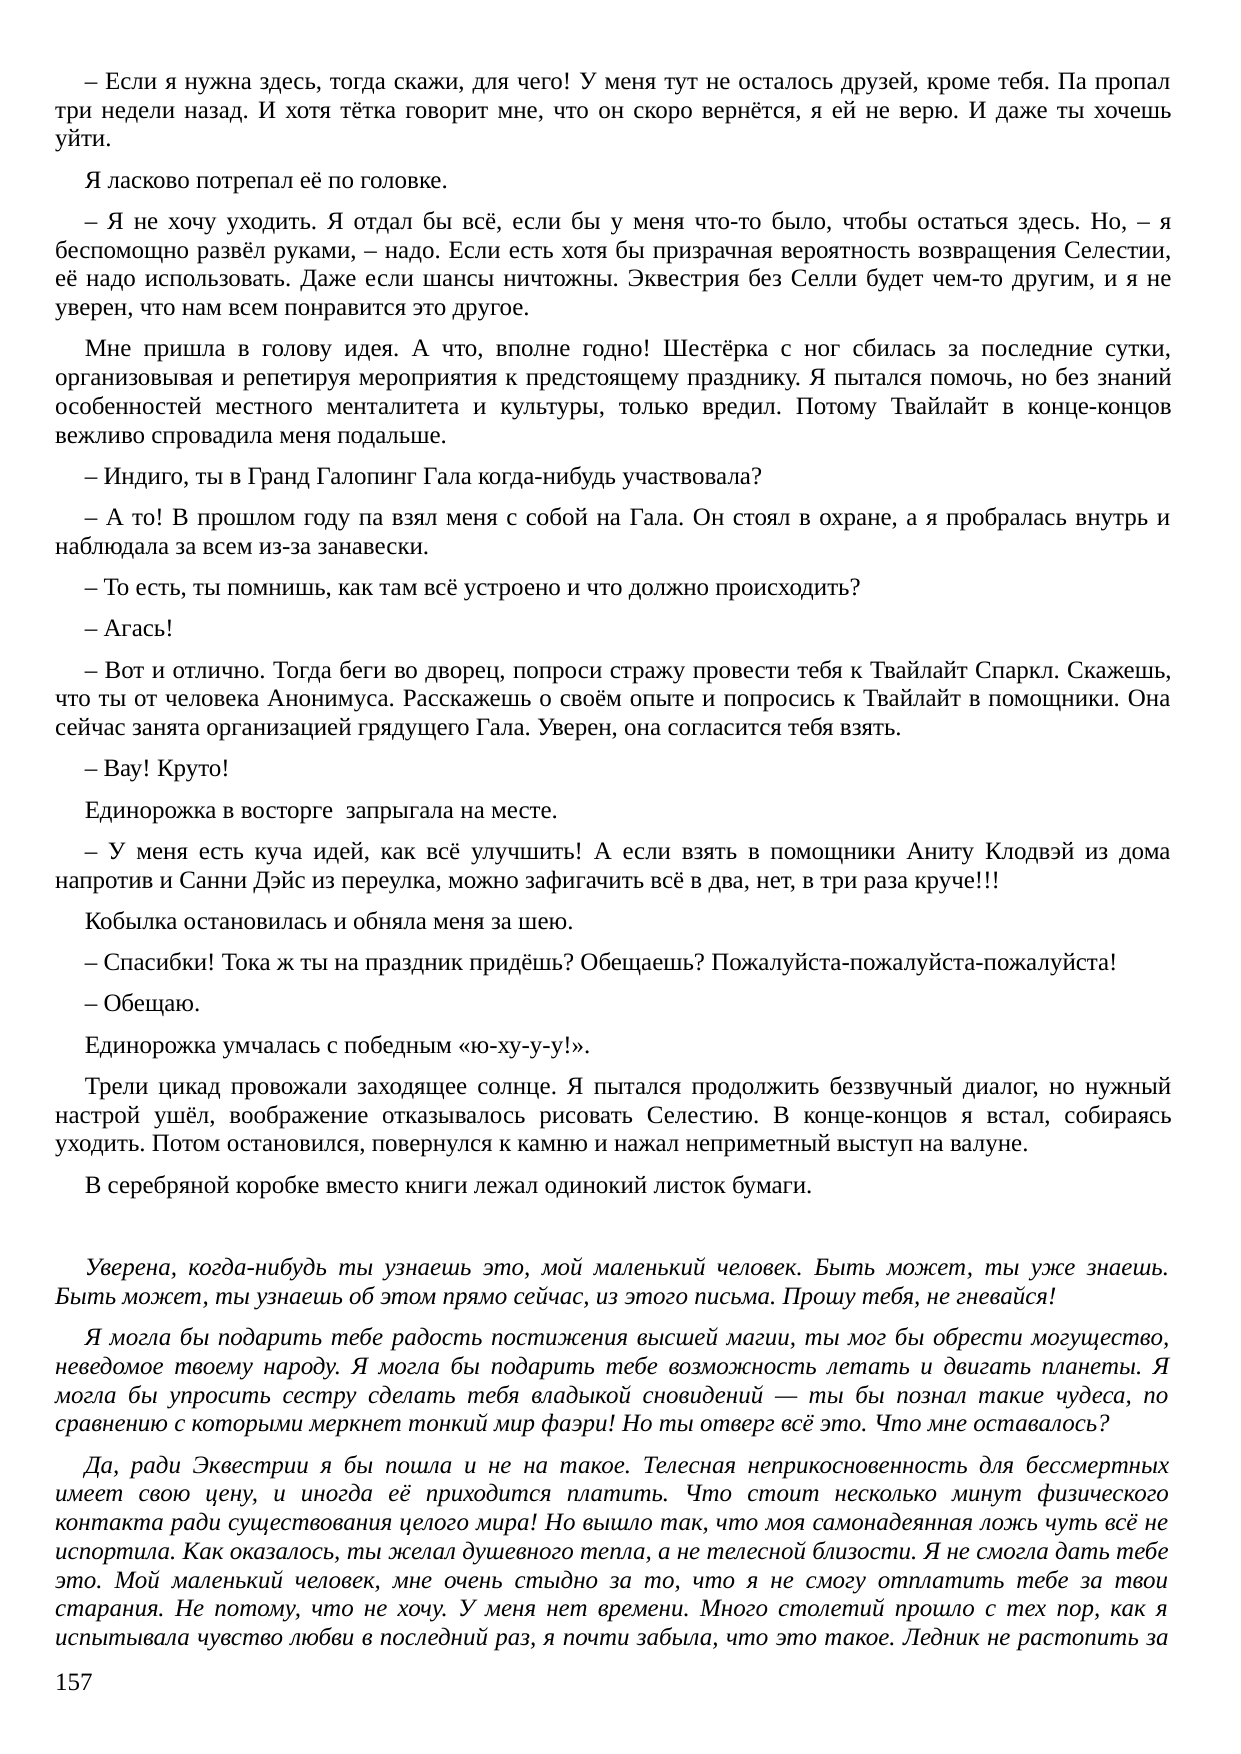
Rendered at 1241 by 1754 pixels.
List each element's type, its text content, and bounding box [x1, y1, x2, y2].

text – А то! В прошлом году па взял меня с собой на Гала. Он стоял в охране, а я пробралась внутрь и наблюдала за всем из-за занавески. [55, 502, 1173, 560]
text – Если я нужна здесь, тогда скажи, для чего! У меня тут не осталось друзей, кроме тебя. Па пропал три недели назад. И хотя тётка говорит мне, что он скоро вернётся, я ей не верю. И даже ты хочешь уйти. [55, 66, 1173, 152]
text Кобылка остановилась и обняла меня за шею. [55, 906, 1173, 935]
text – Я не хочу уходить. Я отдал бы всё, если бы у меня что-то было, чтобы остаться здесь. Но, – я беспомощно развёл руками, – надо. Если есть хотя бы призрачная вероятность возвращения Селестии, её надо использовать. Даже если шансы ничтожны. Эквестрия без Селли будет чем-то другим, и я не уверен, что нам всем понравится это другое. [55, 206, 1173, 321]
text Трели цикад провожали заходящее солнце. Я пытался продолжить беззвучный диалог, но нужный настрой ушёл, воображение отказывалось рисовать Селестию. В конце-концов я встал, собираясь уходить. Потом остановился, повернулся к камню и нажал неприметный выступ на валуне. [55, 1071, 1173, 1157]
text Мне пришла в голову идея. А что, вполне годно! Шестёрка с ног сбилась за последние сутки, организовывая и репетируя мероприятия к предстоящему празднику. Я пытался помочь, но без знаний особенностей местного менталитета и культуры, только вредил. Потому Твайлайт в конце-концов вежливо спровадила меня подальше. [55, 333, 1173, 448]
text Уверена, когда-нибудь ты узнаешь это, мой маленький человек. Быть может, ты уже знаешь. Быть может, ты узнаешь об этом прямо сейчас, из этого письма. Прошу тебя, не гневайся! [55, 1252, 1173, 1310]
text – Обещаю. [55, 988, 1173, 1017]
text – Вау! Круто! [55, 753, 1173, 782]
text – То есть, ты помнишь, как там всё устроено и что должно происходить? [55, 572, 1173, 601]
text – Вот и отлично. Тогда беги во дворец, попроси стражу провести тебя к Твайлайт Спаркл. Скажешь, что ты от человека Анонимуса. Расскажешь о своём опыте и попросись к Твайлайт в помощники. Она сейчас занята организацией грядущего Гала. Уверен, она согласится тебя взять. [55, 655, 1173, 741]
text – Агась! [55, 613, 1173, 642]
text Я могла бы подарить тебе радость постижения высшей магии, ты мог бы обрести могущество, неведомое твоему народу. Я могла бы подарить тебе возможность летать и двигать планеты. Я могла бы упросить сестру сделать тебя владыкой сновидений — ты бы познал такие чудеса, по сравнению с которыми меркнет тонкий мир фаэри! Но ты отверг всё это. Что мне оставалось? [55, 1322, 1173, 1437]
text – Спасибки! Тока ж ты на праздник придёшь? Обещаешь? Пожалуйста-пожалуйста-пожалуйста! [55, 947, 1173, 976]
text В серебряной коробке вместо книги лежал одинокий листок бумаги. [55, 1170, 1173, 1198]
text Да, ради Эквестрии я бы пошла и не на такое. Телесная неприкосновенность для бессмертных имеет свою цену, и иногда её приходится платить. Что стоит несколько минут физического контакта ради существования целого мира! Но вышло так, что моя самонадеянная ложь чуть всё не испортила. Как оказалось, ты желал душевного тепла, а не телесной близости. Я не смогла дать тебе это. Мой маленький человек, мне очень стыдно за то, что я не смогу отплатить тебе за твои старания. Не потому, что не хочу. У меня нет времени. Много столетий прошло с тех пор, как я испытывала чувство любви в последний раз, я почти забыла, что это такое. Ледник не растопить за [55, 1450, 1173, 1651]
text – У меня есть куча идей, как всё улучшить! А если взять в помощники Аниту Клодвэй из дома напротив и Санни Дэйс из переулка, можно зафигачить всё в два, нет, в три раза круче!!! [55, 836, 1173, 893]
text Единорожка умчалась с победным «ю-ху-у-у!». [55, 1030, 1173, 1058]
text Единорожка в восторге запрыгала на месте. [55, 795, 1173, 823]
text Я ласково потрепал её по головке. [55, 165, 1173, 193]
text – Индиго, ты в Гранд Галопинг Гала когда-нибудь участвовала? [55, 461, 1173, 490]
